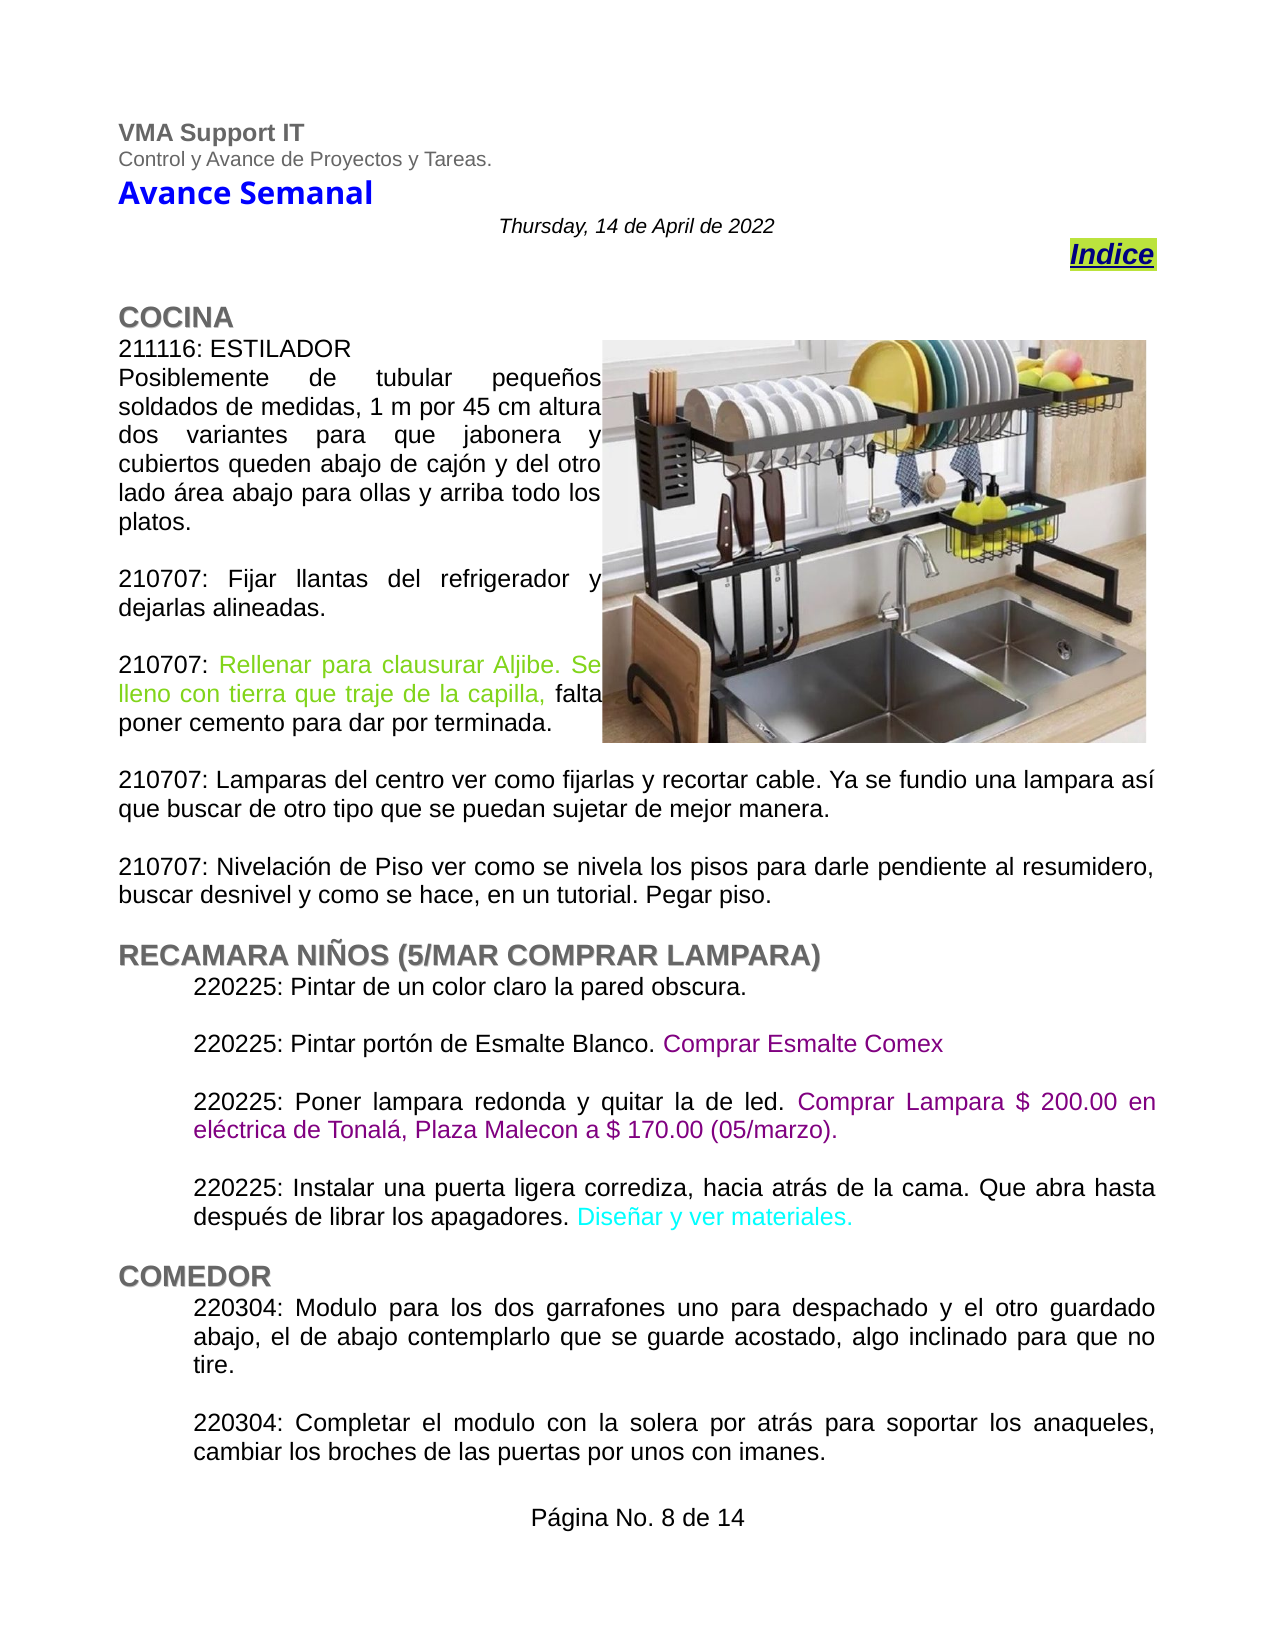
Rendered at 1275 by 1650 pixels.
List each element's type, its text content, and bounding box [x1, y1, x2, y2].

text 211116: ESTILADOR [118, 334, 1157, 363]
subtitle COCINA [118, 300, 1157, 334]
picture [602, 340, 1147, 743]
text 220304: Completar el modulo con la solera por atrás para soportar los anaqueles, cambiar los broches de las puertas por unos con imanes. [193, 1408, 1157, 1465]
text 220225: Instalar una puerta ligera corrediza, hacia atrás de la cama. Que abra hasta después de librar los apagadores. Diseñar y ver materiales. [193, 1173, 1157, 1230]
text 210707: Rellenar para clausurar Aljibe. Se lleno con tierra que traje de la capilla, falta poner cemento para dar por terminada. [118, 650, 602, 737]
text Posiblemente de tubular pequeños soldados de medidas, 1 m por 45 cm altura dos variantes para que jabonera y cubiertos queden abajo de cajón y del otro lado área abajo para ollas y arriba todo los platos. [118, 363, 602, 535]
text 210707: Fijar llantas del refrigerador y dejarlas alineadas. [118, 564, 602, 622]
text 210707: Lamparas del centro ver como fijarlas y recortar cable. Ya se fundio una lampara así que buscar de otro tipo que se puedan sujetar de mejor manera. [118, 765, 1157, 823]
subtitle RECAMARA NIÑOS (5/MAR COMPRAR LAMPARA) [118, 938, 1157, 972]
text 220225: Pintar portón de Esmalte Blanco. Comprar Esmalte Comex [193, 1029, 1157, 1058]
text 220304: Modulo para los dos garrafones uno para despachado y el otro guardado abajo, el de abajo contemplarlo que se guarde acostado, algo inclinado para que no tire. [193, 1293, 1157, 1379]
text 210707: Nivelación de Piso ver como se nivela los pisos para darle pendiente al resumidero, buscar desnivel y como se hace, en un tutorial. Pegar piso. [118, 852, 1157, 909]
subtitle COMEDOR [118, 1259, 1157, 1293]
text 220225: Poner lampara redonda y quitar la de led. Comprar Lampara $ 200.00 en eléctrica de Tonalá, Plaza Malecon a $ 170.00 (05/marzo). [193, 1087, 1157, 1144]
text 220225: Pintar de un color claro la pared obscura. [193, 972, 1157, 1000]
